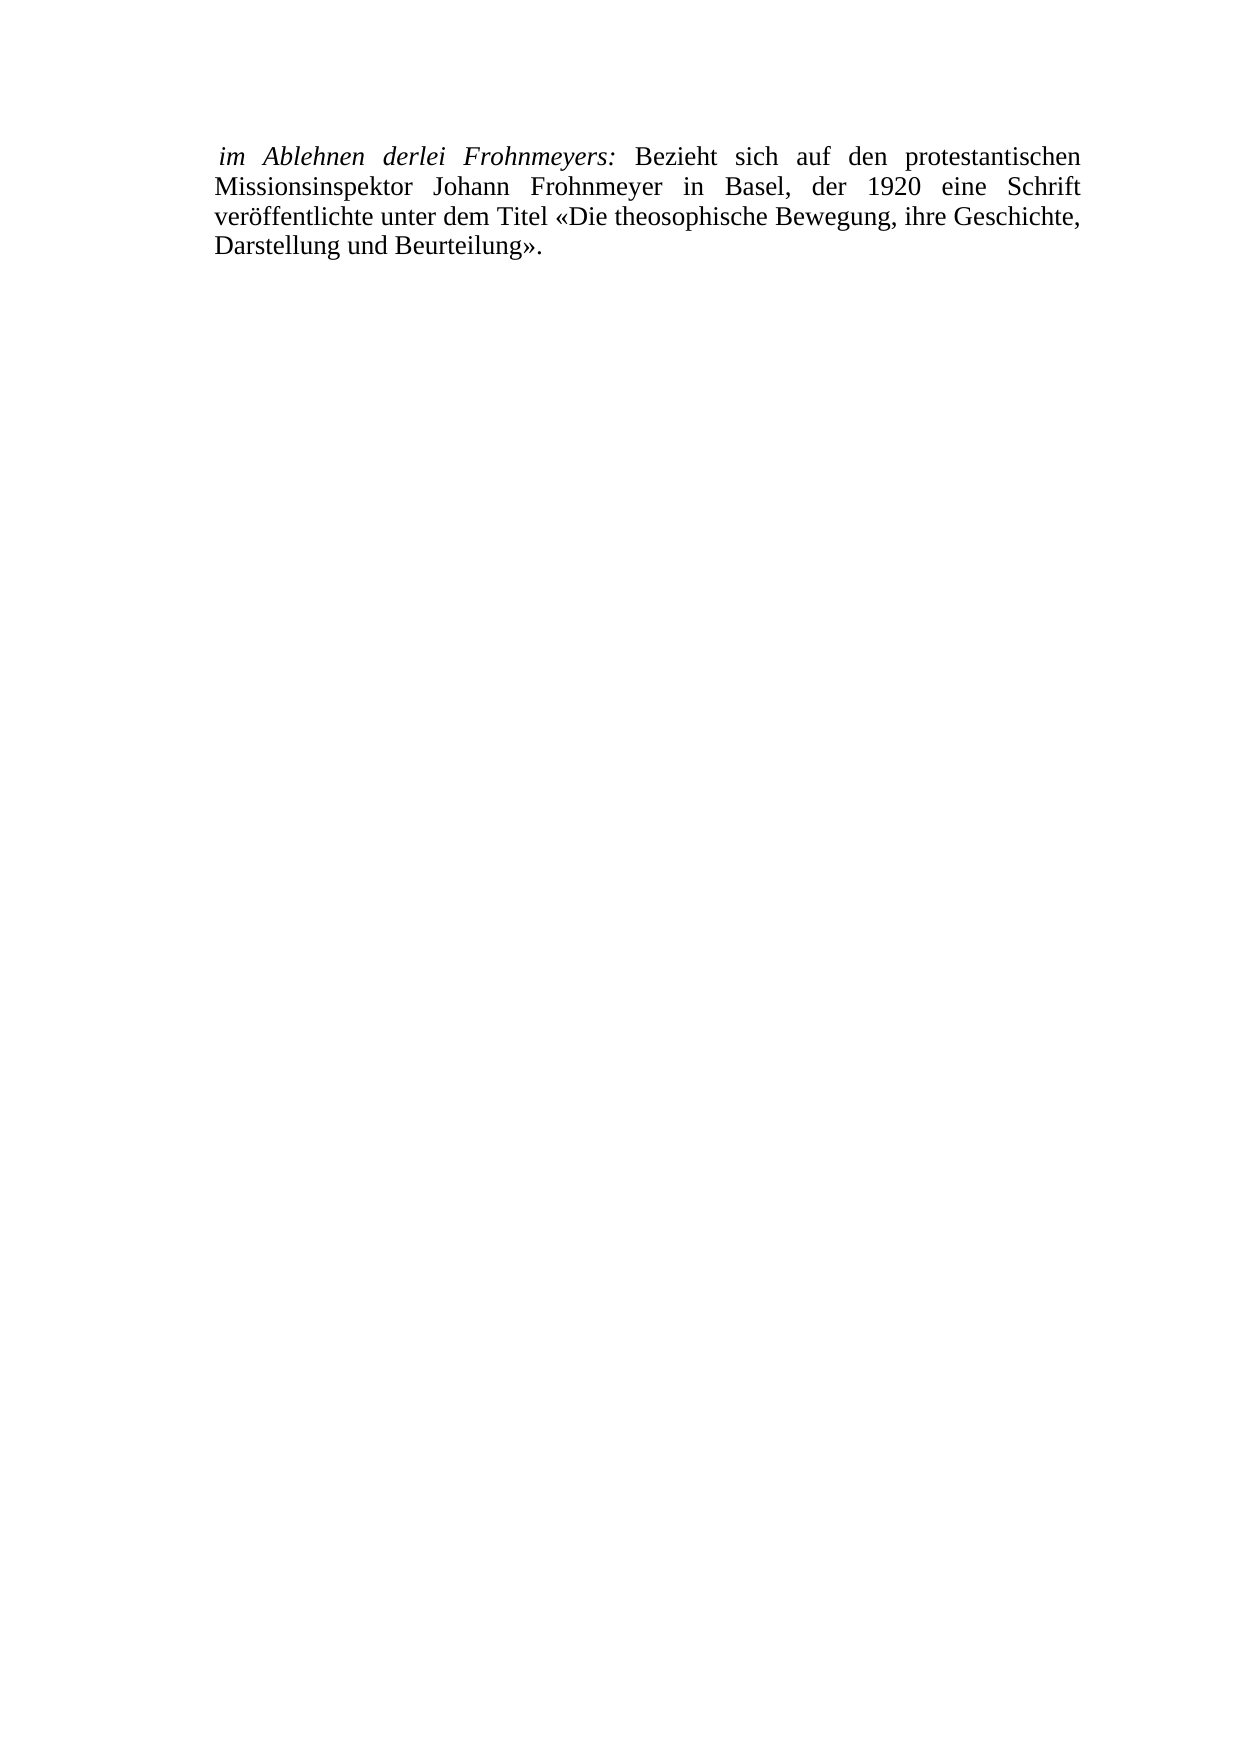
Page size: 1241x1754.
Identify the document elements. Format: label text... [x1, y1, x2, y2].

text im Ablehnen derlei Frohnmeyers: Bezieht sich auf den protestantischen Missionsinspektor Johann Frohnmeyer in Basel, der 1920 eine Schrift veröffentlichte unter dem Titel «Die theosophische Bewegung, ihre Geschichte, Darstellung und Beurteilung». [214, 142, 1081, 261]
